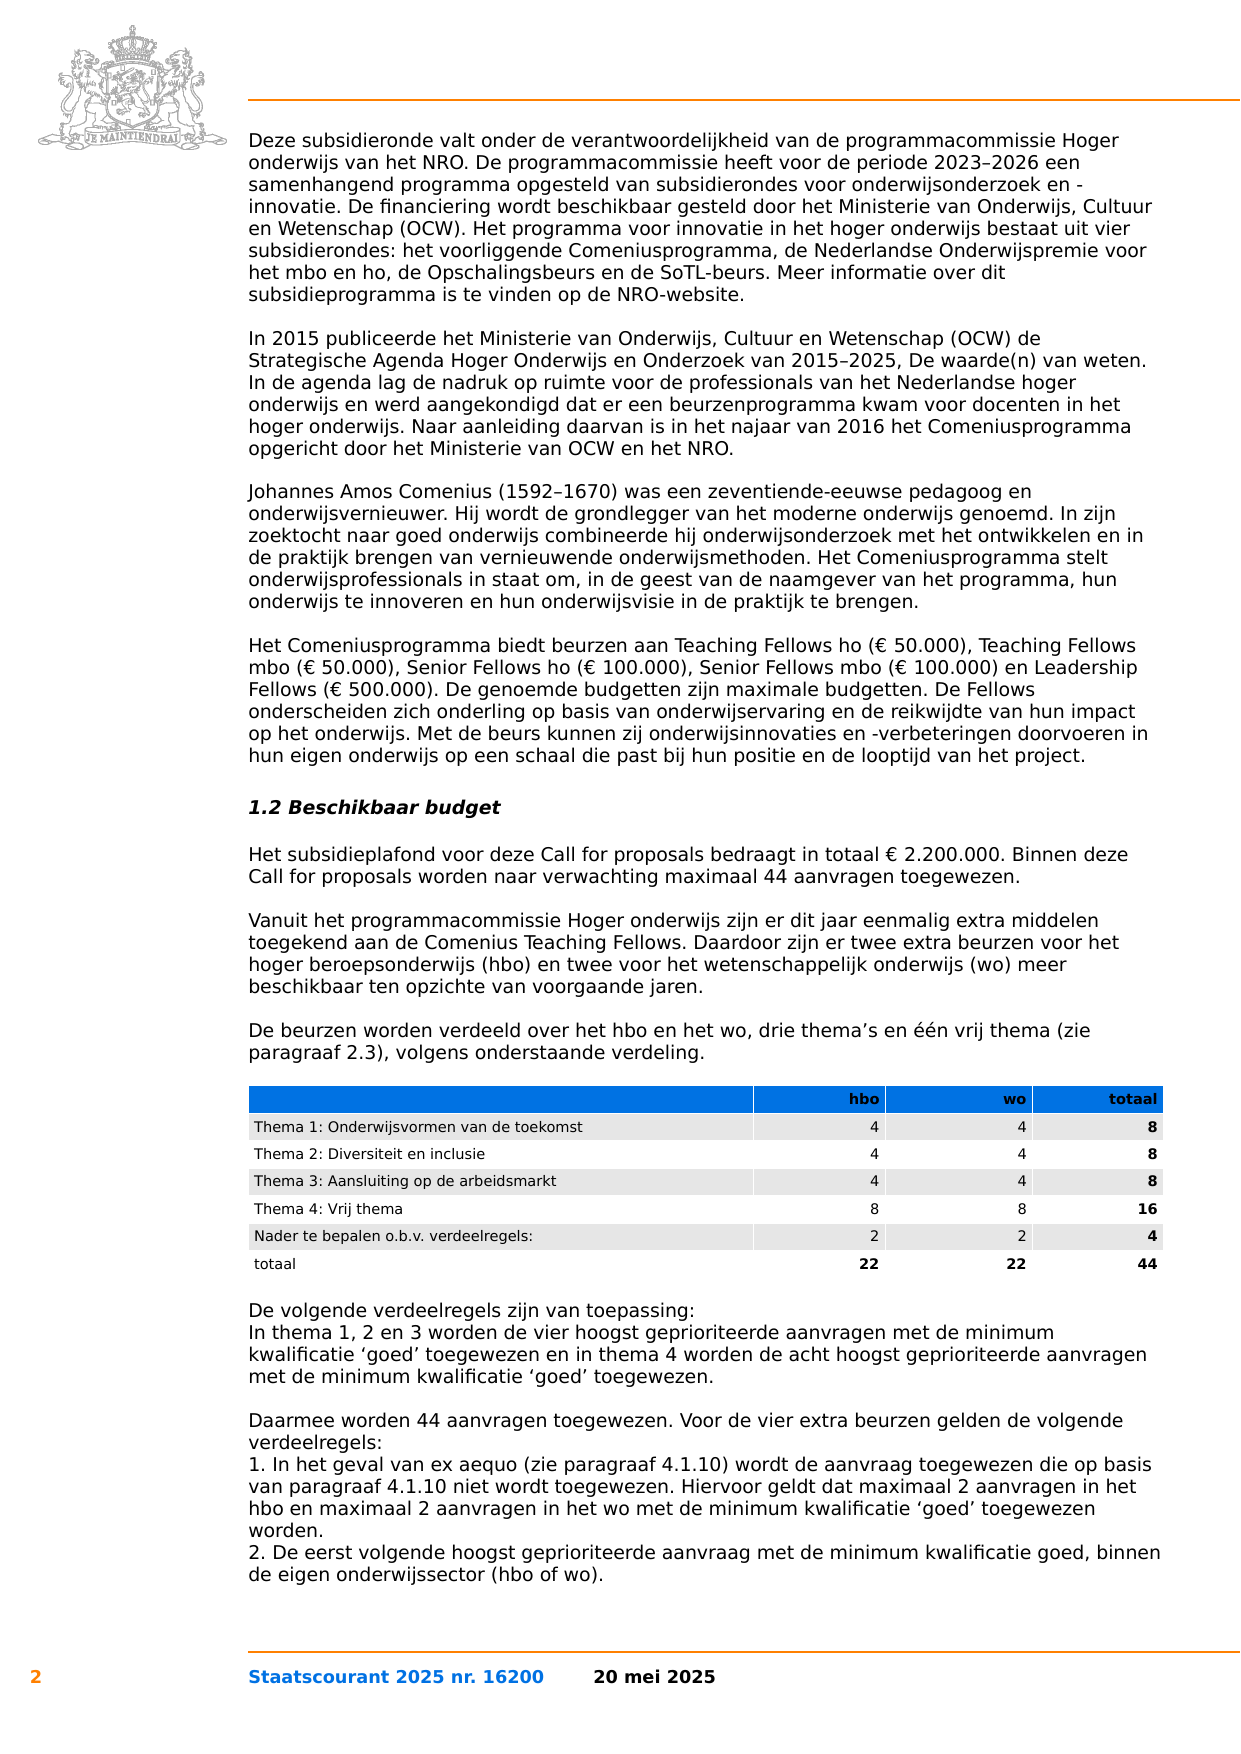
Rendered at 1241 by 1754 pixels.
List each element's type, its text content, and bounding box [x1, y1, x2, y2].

table_cell 4 [886, 1141, 1032, 1168]
table_header totaal [1033, 1086, 1163, 1113]
table_cell Thema 4: Vrij thema [249, 1196, 753, 1222]
text Daarmee worden 44 aanvragen toegewezen. Voor de vier extra beurzen gelden de volgende verdeelregels: [248, 1410, 1163, 1454]
table_cell 4 [754, 1169, 885, 1195]
text De beurzen worden verdeeld over het hbo en het wo, drie thema’s en één vrij thema (zie paragraaf 2.3), volgens onderstaande verdeling. [248, 1019, 1163, 1063]
table_cell Thema 2: Diversiteit en inclusie [249, 1141, 753, 1168]
text Vanuit het programmacommissie Hoger onderwijs zijn er dit jaar eenmalig extra middelen toegekend aan de Comenius Teaching Fellows. Daardoor zijn er twee extra beurzen voor het hoger beroepsonderwijs (hbo) en twee voor het wetenschappelijk onderwijs (wo) meer beschikbaar ten opzichte van voorgaande jaren. [248, 910, 1163, 998]
table_cell 2 [754, 1224, 885, 1250]
table_header hbo [754, 1086, 885, 1113]
table_cell Thema 3: Aansluiting op de arbeidsmarkt [249, 1169, 753, 1195]
table_cell 8 [754, 1196, 885, 1222]
text 2. De eerst volgende hoogst geprioriteerde aanvraag met de minimum kwalificatie goed, binnen de eigen onderwijssector (hbo of wo). [248, 1542, 1163, 1586]
table_cell 4 [886, 1169, 1032, 1195]
table_cell 16 [1033, 1196, 1163, 1222]
table_cell 4 [754, 1114, 885, 1140]
table_cell 2 [886, 1224, 1032, 1250]
text Deze subsidieronde valt onder de verantwoordelijkheid van de programmacommissie Hoger onderwijs van het NRO. De programmacommissie heeft voor de periode 2023–2026 een samenhangend programma opgesteld van subsidierondes voor onderwijsonderzoek en -innovatie. De financiering wordt beschikbaar gesteld door het Ministerie van Onderwijs, Cultuur en Wetenschap (OCW). Het programma voor innovatie in het hoger onderwijs bestaat uit vier subsidierondes: het voorliggende Comeniusprogramma, de Nederlandse Onderwijspremie voor het mbo en ho, de Opschalingsbeurs en de SoTL-beurs. Meer informatie over dit subsidieprogramma is te vinden op de NRO-website. [248, 130, 1163, 306]
table_cell 4 [754, 1141, 885, 1168]
text In thema 1, 2 en 3 worden de vier hoogst geprioriteerde aanvragen met de minimum kwalificatie ‘goed’ toegewezen en in thema 4 worden de acht hoogst geprioriteerde aanvragen met de minimum kwalificatie ‘goed’ toegewezen. [248, 1322, 1163, 1388]
table_cell Thema 1: Onderwijsvormen van de toekomst [249, 1114, 753, 1140]
text Het subsidieplafond voor deze Call for proposals bedraagt in totaal € 2.200.000. Binnen deze Call for proposals worden naar verwachting maximaal 44 aanvragen toegewezen. [248, 844, 1163, 888]
table_cell 22 [886, 1251, 1032, 1277]
table_cell 4 [1033, 1224, 1163, 1250]
table_cell 8 [1033, 1114, 1163, 1140]
text Het Comeniusprogramma biedt beurzen aan Teaching Fellows ho (€ 50.000), Teaching Fellows mbo (€ 50.000), Senior Fellows ho (€ 100.000), Senior Fellows mbo (€ 100.000) en Leadership Fellows (€ 500.000). De genoemde budgetten zijn maximale budgetten. De Fellows onderscheiden zich onderling op basis van onderwijservaring en de reikwijdte van hun impact op het onderwijs. Met de beurs kunnen zij onderwijsinnovaties en -verbeteringen doorvoeren in hun eigen onderwijs op een schaal die past bij hun positie en de looptijd van het project. [248, 635, 1163, 767]
table_cell totaal [249, 1251, 753, 1277]
table_cell Nader te bepalen o.b.v. verdeelregels: [249, 1224, 753, 1250]
table_cell 8 [886, 1196, 1032, 1222]
table_header [249, 1086, 753, 1113]
table_cell 4 [886, 1114, 1032, 1140]
table_cell 22 [754, 1251, 885, 1277]
text Johannes Amos Comenius (1592–1670) was een zeventiende-eeuwse pedagoog en onderwijsvernieuwer. Hij wordt de grondlegger van het moderne onderwijs genoemd. In zijn zoektocht naar goed onderwijs combineerde hij onderwijsonderzoek met het ontwikkelen en in de praktijk brengen van vernieuwende onderwijsmethoden. Het Comeniusprogramma stelt onderwijsprofessionals in staat om, in de geest van de naamgever van het programma, hun onderwijs te innoveren en hun onderwijsvisie in de praktijk te brengen. [248, 481, 1163, 613]
text 1. In het geval van ex aequo (zie paragraaf 4.1.10) wordt de aanvraag toegewezen die op basis van paragraaf 4.1.10 niet wordt toegewezen. Hiervoor geldt dat maximaal 2 aanvragen in het hbo en maximaal 2 aanvragen in het wo met de minimum kwalificatie ‘goed’ toegewezen worden. [248, 1454, 1163, 1542]
table_header wo [886, 1086, 1032, 1113]
table_cell 8 [1033, 1141, 1163, 1168]
picture [38, 25, 227, 150]
text De volgende verdeelregels zijn van toepassing: [248, 1300, 1163, 1322]
subtitle 1.2 Beschikbaar budget [248, 797, 1163, 819]
table_cell 8 [1033, 1169, 1163, 1195]
text In 2015 publiceerde het Ministerie van Onderwijs, Cultuur en Wetenschap (OCW) de Strategische Agenda Hoger Onderwijs en Onderzoek van 2015–2025, De waarde(n) van weten. In de agenda lag de nadruk op ruimte voor de professionals van het Nederlandse hoger onderwijs en werd aangekondigd dat er een beurzenprogramma kwam voor docenten in het hoger onderwijs. Naar aanleiding daarvan is in het najaar van 2016 het Comeniusprogramma opgericht door het Ministerie van OCW en het NRO. [248, 328, 1163, 459]
table_cell 44 [1033, 1251, 1163, 1277]
